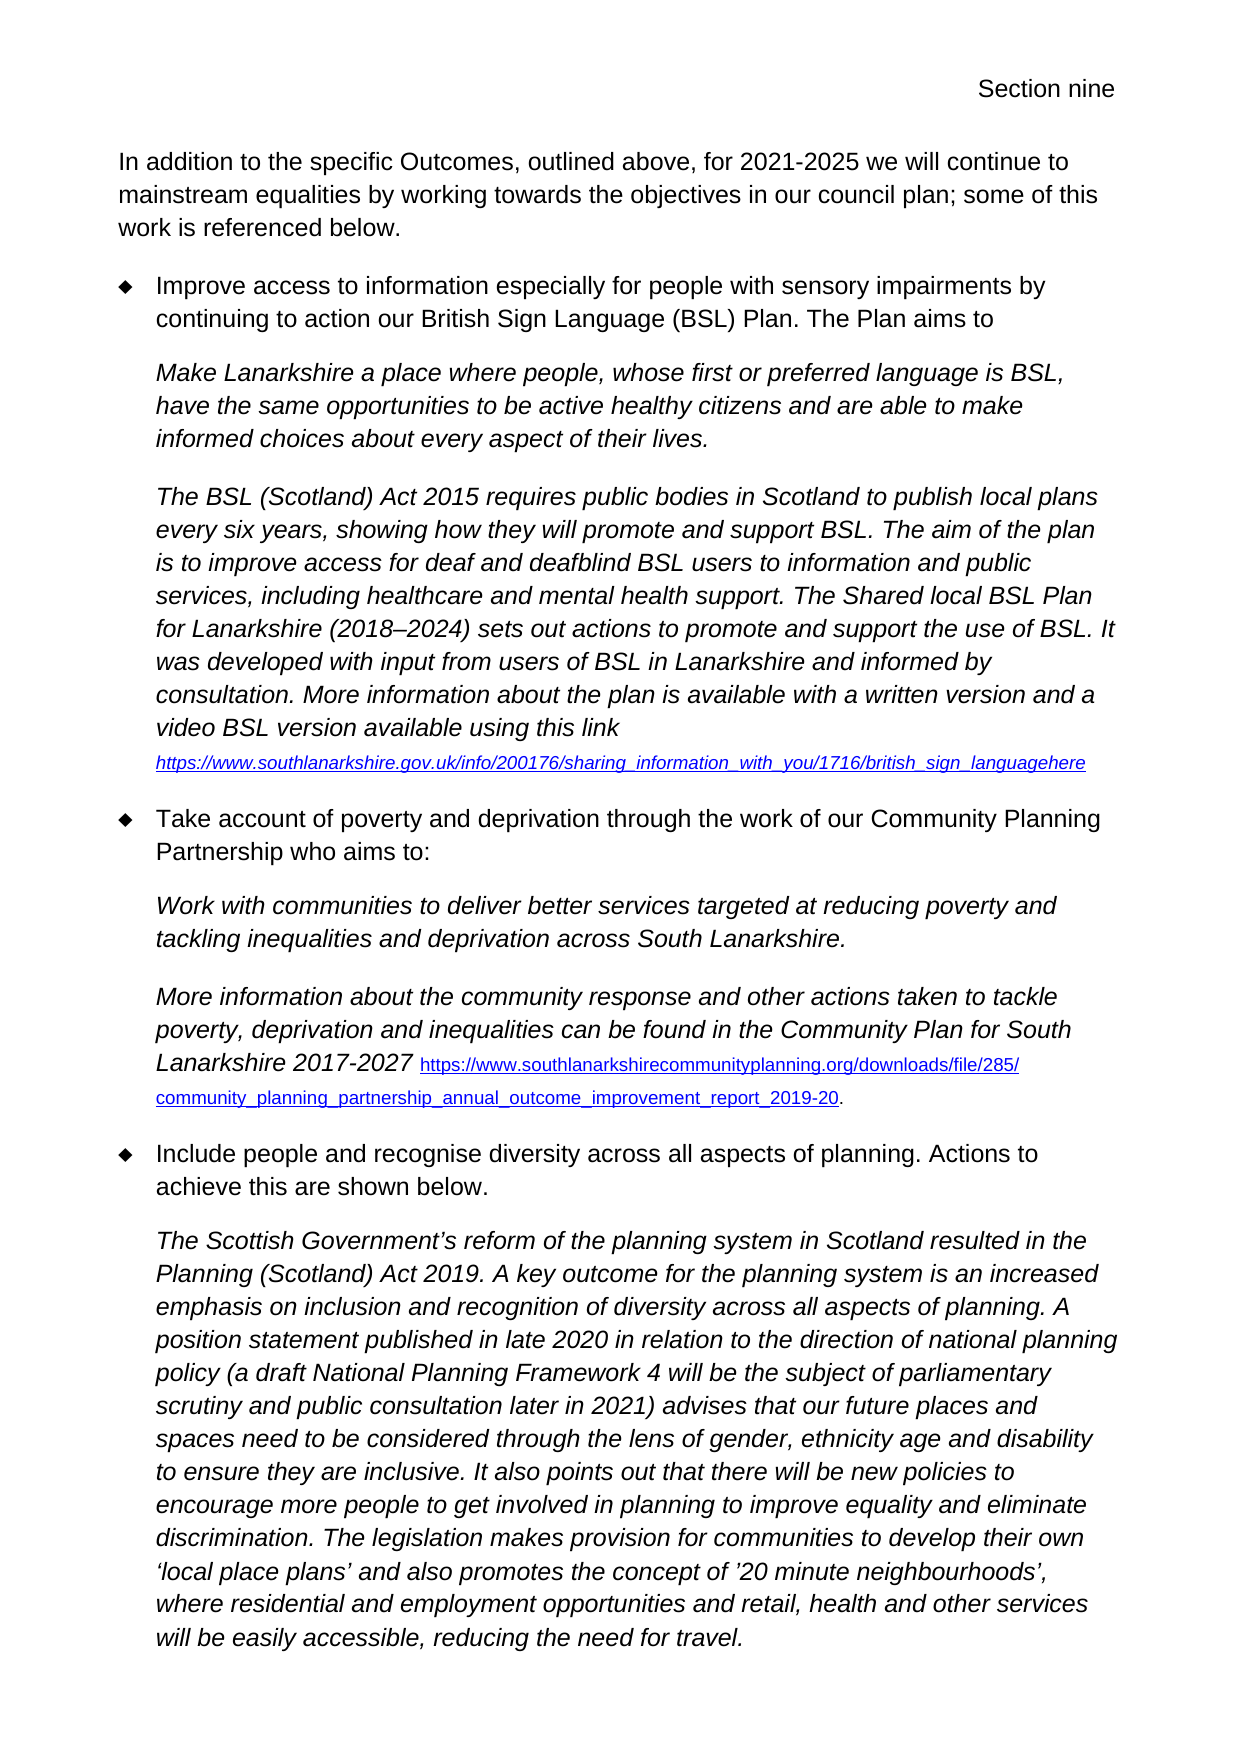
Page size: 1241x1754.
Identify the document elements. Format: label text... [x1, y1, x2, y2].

list Improve access to information especially for people with sensory impairments by continuing to action our British Sign Language (BSL) Plan. The Plan aims to [118, 271, 1122, 333]
text In addition to the specific Outcomes, outlined above, for 2021-2025 we will continue to mainstream equalities by working towards the objectives in our council plan; some of this work is referenced below. [118, 147, 1122, 242]
list Include people and recognise diversity across all aspects of planning. Actions to achieve this are shown below. [118, 1139, 1122, 1201]
list Take account of poverty and deprivation through the work of our Community Planning Partnership who aims to: [118, 804, 1122, 866]
text The Scottish Government’s reform of the planning system in Scotland resulted in the Planning (Scotland) Act 2019. A key outcome for the planning system is an increased emphasis on inclusion and recognition of diversity across all aspects of planning. A position statement published in late 2020 in relation to the direction of national planning policy (a draft National Planning Framework 4 will be the subject of parliamentary scrutiny and public consultation later in 2021) advises that our future places and spaces need to be considered through the lens of gender, ethnicity age and disability to ensure they are inclusive. It also points out that there will be new policies to encourage more people to get involved in planning to improve equality and eliminate discrimination. The legislation makes provision for communities to develop their own ‘local place plans’ and also promotes the concept of ’20 minute neighbourhoods’, where residential and employment opportunities and retail, health and other services will be easily accessible, reducing the need for travel. [156, 1226, 1122, 1651]
text Make Lanarkshire a place where people, whose first or preferred language is BSL, have the same opportunities to be active healthy citizens and are able to make informed choices about every aspect of their lives. [156, 358, 1122, 453]
text The BSL (Scotland) Act 2015 requires public bodies in Scotland to publish local plans every six years, showing how they will promote and support BSL. The aim of the plan is to improve access for deaf and deafblind BSL users to information and public services, including healthcare and mental health support. The Shared local BSL Plan for Lanarkshire (2018–2024) sets out actions to promote and support the use of BSL. It was developed with input from users of BSL in Lanarkshire and informed by consultation. More information about the plan is available with a written version and a video BSL version available using this link https://www.southlanarkshire.gov.uk/info/200176/sharing_information_with_you/1716/british_sign_languagehere [156, 482, 1122, 775]
text More information about the community response and other actions taken to tackle poverty, deprivation and inequalities can be found in the Community Plan for South Lanarkshire 2017-2027 https://www.southlanarkshirecommunityplanning.org/downloads/file/285/community_planning_partnership_annual_outcome_improvement_report_2019-20. [156, 982, 1122, 1110]
text Work with communities to deliver better services targeted at reducing poverty and tackling inequalities and deprivation across South Lanarkshire. [156, 891, 1122, 953]
